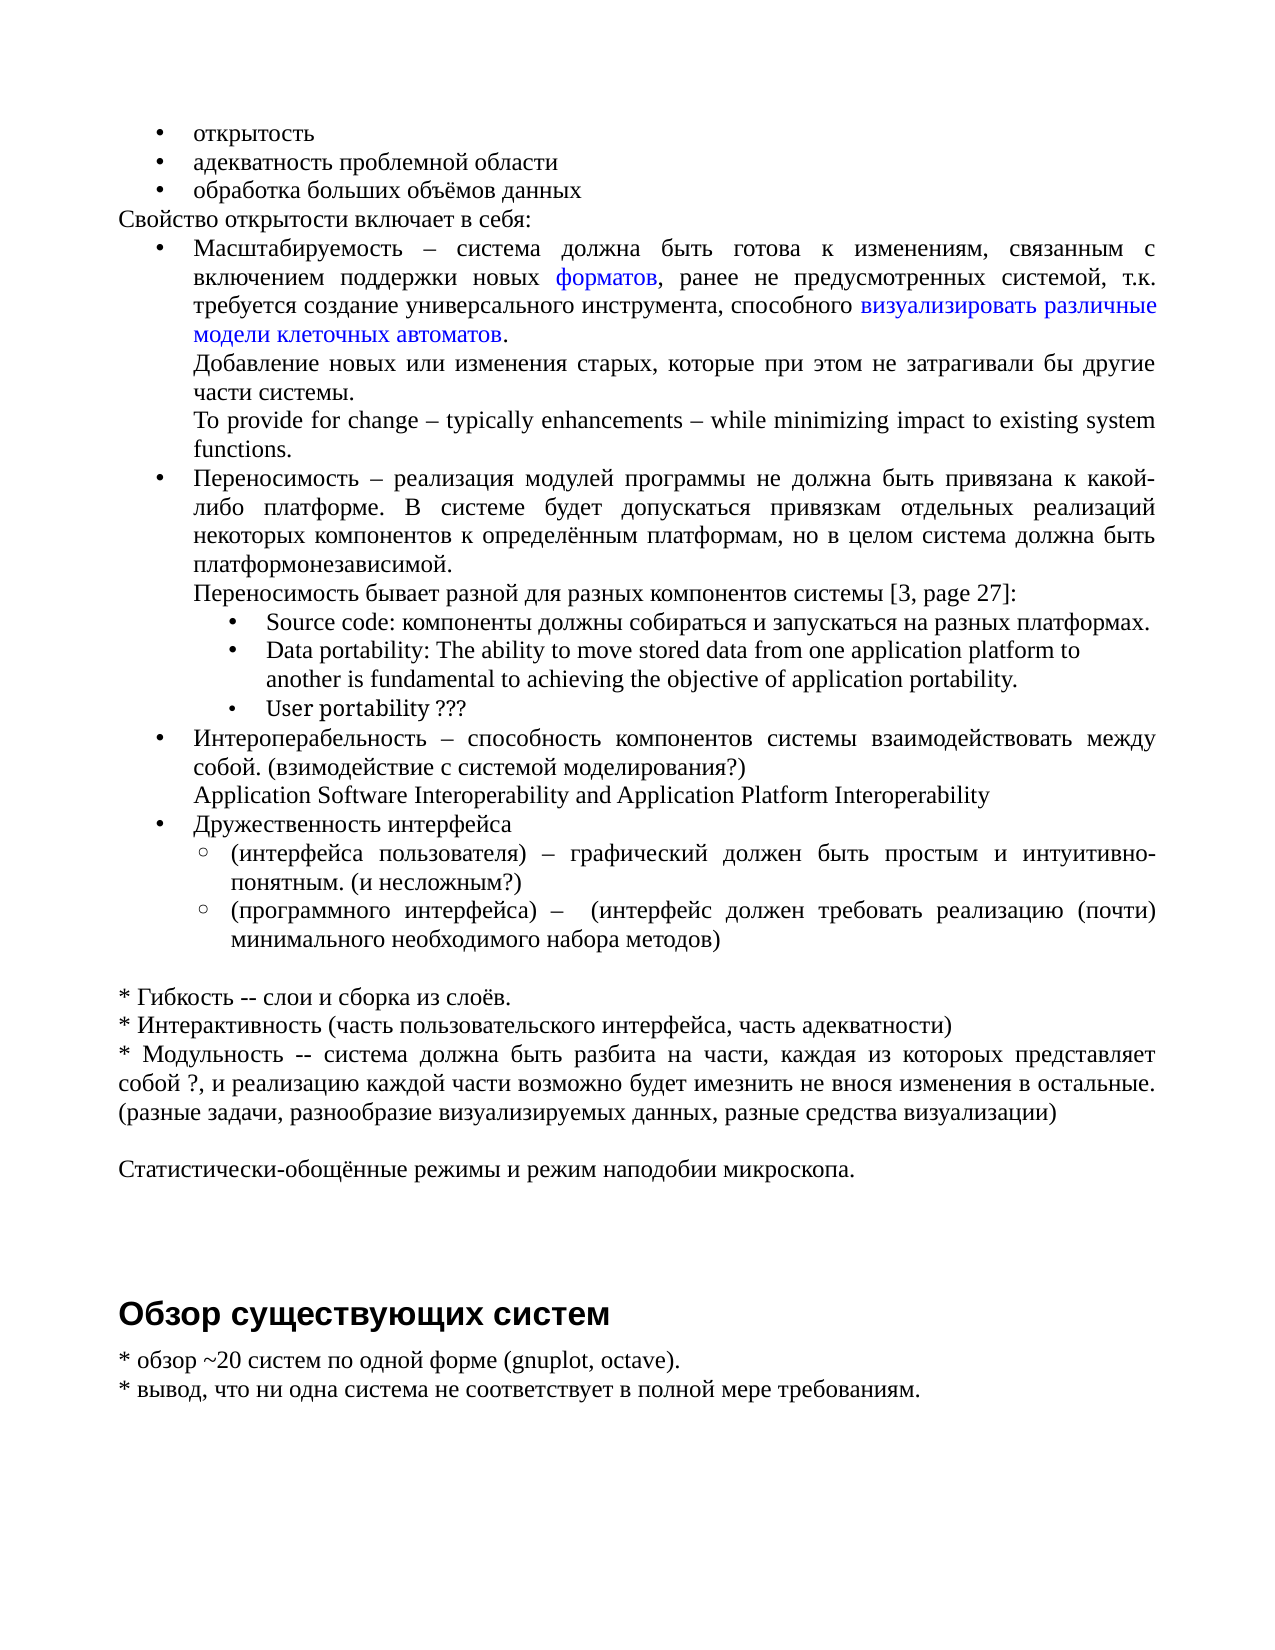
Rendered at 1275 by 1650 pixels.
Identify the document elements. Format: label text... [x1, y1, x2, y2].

list Application Software Interoperability and Application Platform Interoperability [156, 780, 1157, 809]
text * обзор ~20 систем по одной форме (gnuplot, octave). [118, 1345, 1157, 1374]
subtitle Обзор существующих систем [118, 1294, 1157, 1333]
list Добавление новых или изменения старых, которые при этом не затрагивали бы другие части системы. [156, 348, 1157, 406]
list User portability ??? [228, 693, 1157, 723]
list (программного интерфейса) – (интерфейс должен требовать реализацию (почти) минимального необходимого набора методов) [193, 895, 1157, 953]
list Переносимость бывает разной для разных компонентов системы [3, page 27]: [156, 578, 1157, 607]
list Интероперабельность – способность компонентов системы взаимодействовать между собой. (взимодействие с системой моделирования?) [156, 723, 1157, 780]
text * вывод, что ни одна система не соответствует в полной мере требованиям. [118, 1374, 1157, 1403]
list открытость [156, 118, 1157, 147]
text * Гибкость -- слои и сборка из слоёв. [118, 982, 1157, 1010]
list обработка больших объёмов данных [156, 176, 1157, 204]
list To provide for change – typically enhancements – while minimizing impact to existing system functions. [156, 406, 1157, 463]
list Data portability: The ability to move stored data from one application platform to another is fundamental to achieving the objective of application portability. [228, 636, 1157, 693]
text Статистически-обощённые режимы и режим наподобии микроскопа. [118, 1154, 1157, 1183]
list адекватность проблемной области [156, 147, 1157, 176]
text Свойство открытости включает в себя: [118, 204, 1157, 233]
list Переносимость – реализация модулей программы не должна быть привязана к какой-либо платформе. В системе будет допускаться привязкам отдельных реализаций некоторых компонентов к определённым платформам, но в целом система должна быть платформонезависимой. [156, 463, 1157, 578]
list Source code: компоненты должны собираться и запускаться на разных платформах. [228, 607, 1157, 636]
list (интерфейса пользователя) – графический должен быть простым и интуитивно-понятным. (и несложным?) [193, 838, 1157, 895]
text * Интерактивность (часть пользовательского интерфейса, часть адекватности) [118, 1010, 1157, 1039]
text * Модульность -- система должна быть разбита на части, каждая из котороых представляет собой ?, и реализацию каждой части возможно будет имезнить не внося изменения в остальные. (разные задачи, разнообразие визуализируемых данных, разные средства визуализации) [118, 1039, 1157, 1125]
list Дружественность интерфейса [156, 809, 1157, 838]
list Масштабируемость – система должна быть готова к изменениям, связанным с включением поддержки новых форматов, ранее не предусмотренных системой, т.к. требуется создание универсального инструмента, способного визуализировать различные модели клеточных автоматов. [156, 233, 1157, 348]
